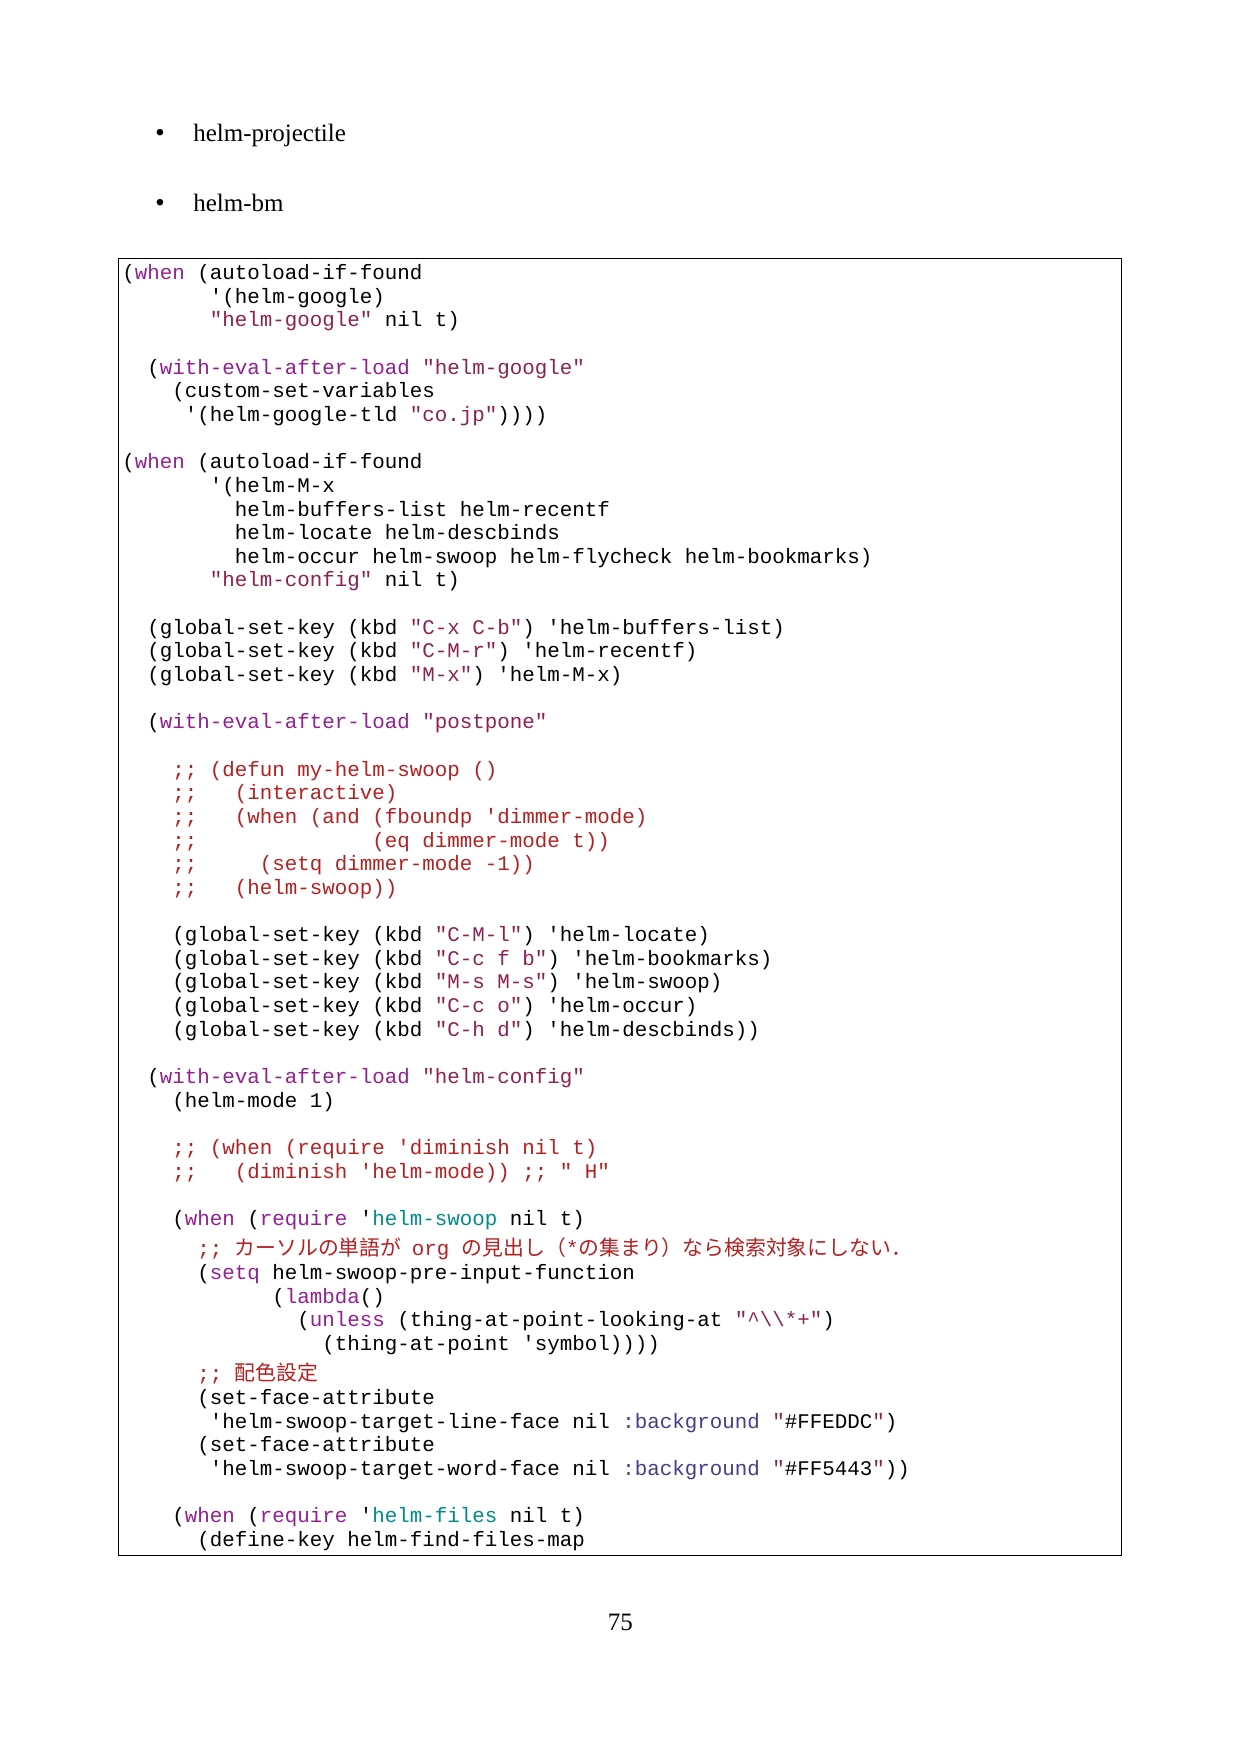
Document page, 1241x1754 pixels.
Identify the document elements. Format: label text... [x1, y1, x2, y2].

text (with-eval-after-load "helm-google" [119, 353, 1121, 376]
text (set-face-attribute [119, 1383, 1121, 1407]
text ;; (defun my-helm-swoop () [119, 755, 1121, 778]
text (define-key helm-find-files-map [119, 1525, 1121, 1555]
text ;; カーソルの単語が org の見出し（*の集まり）なら検索対象にしない． [119, 1228, 1121, 1258]
text (setq helm-swoop-pre-input-function [119, 1258, 1121, 1282]
text ;; (eq dimmer-mode t)) [119, 826, 1121, 849]
text ;; (helm-swoop)) [119, 873, 1121, 897]
text ;; (diminish 'helm-mode)) ;; " H" [119, 1157, 1121, 1180]
text 'helm-swoop-target-line-face nil :background "#FFEDDC") [119, 1407, 1121, 1430]
text (global-set-key (kbd "C-c f b") 'helm-bookmarks) [119, 944, 1121, 967]
text (when (require 'helm-files nil t) [119, 1501, 1121, 1525]
text (global-set-key (kbd "C-c o") 'helm-occur) [119, 991, 1121, 1015]
text '(helm-M-x [119, 471, 1121, 494]
list helm-projectile [156, 118, 1122, 176]
text ;; (interactive) [119, 778, 1121, 802]
text helm-occur helm-swoop helm-flycheck helm-bookmarks) [119, 542, 1121, 566]
text ;; (setq dimmer-mode -1)) [119, 849, 1121, 873]
text ;; (when (and (fboundp 'dimmer-mode) [119, 802, 1121, 826]
text (global-set-key (kbd "C-M-r") 'helm-recentf) [119, 636, 1121, 660]
list helm-bm [156, 188, 1122, 246]
text (when (autoload-if-found [119, 259, 1121, 282]
text (with-eval-after-load "postpone" [119, 707, 1121, 731]
text (global-set-key (kbd "C-x C-b") 'helm-buffers-list) [119, 613, 1121, 636]
text (thing-at-point 'symbol)))) [119, 1329, 1121, 1353]
text (when (require 'helm-swoop nil t) [119, 1204, 1121, 1228]
text (global-set-key (kbd "C-h d") 'helm-descbinds)) [119, 1015, 1121, 1038]
text ;; (when (require 'diminish nil t) [119, 1133, 1121, 1157]
text (global-set-key (kbd "M-x") 'helm-M-x) [119, 660, 1121, 684]
text helm-locate helm-descbinds [119, 518, 1121, 542]
text (global-set-key (kbd "M-s M-s") 'helm-swoop) [119, 967, 1121, 991]
text '(helm-google) [119, 282, 1121, 305]
text "helm-config" nil t) [119, 566, 1121, 589]
text (unless (thing-at-point-looking-at "^\\*+") [119, 1305, 1121, 1329]
text (lambda() [119, 1282, 1121, 1305]
text '(helm-google-tld "co.jp")))) [119, 400, 1121, 424]
text 'helm-swoop-target-word-face nil :background "#FF5443")) [119, 1454, 1121, 1478]
text "helm-google" nil t) [119, 305, 1121, 329]
text (custom-set-variables [119, 376, 1121, 400]
text (with-eval-after-load "helm-config" [119, 1062, 1121, 1086]
text (set-face-attribute [119, 1430, 1121, 1454]
text helm-buffers-list helm-recentf [119, 494, 1121, 518]
text (when (autoload-if-found [119, 447, 1121, 471]
text (helm-mode 1) [119, 1086, 1121, 1109]
text (global-set-key (kbd "C-M-l") 'helm-locate) [119, 920, 1121, 944]
text ;; 配色設定 [119, 1353, 1121, 1383]
